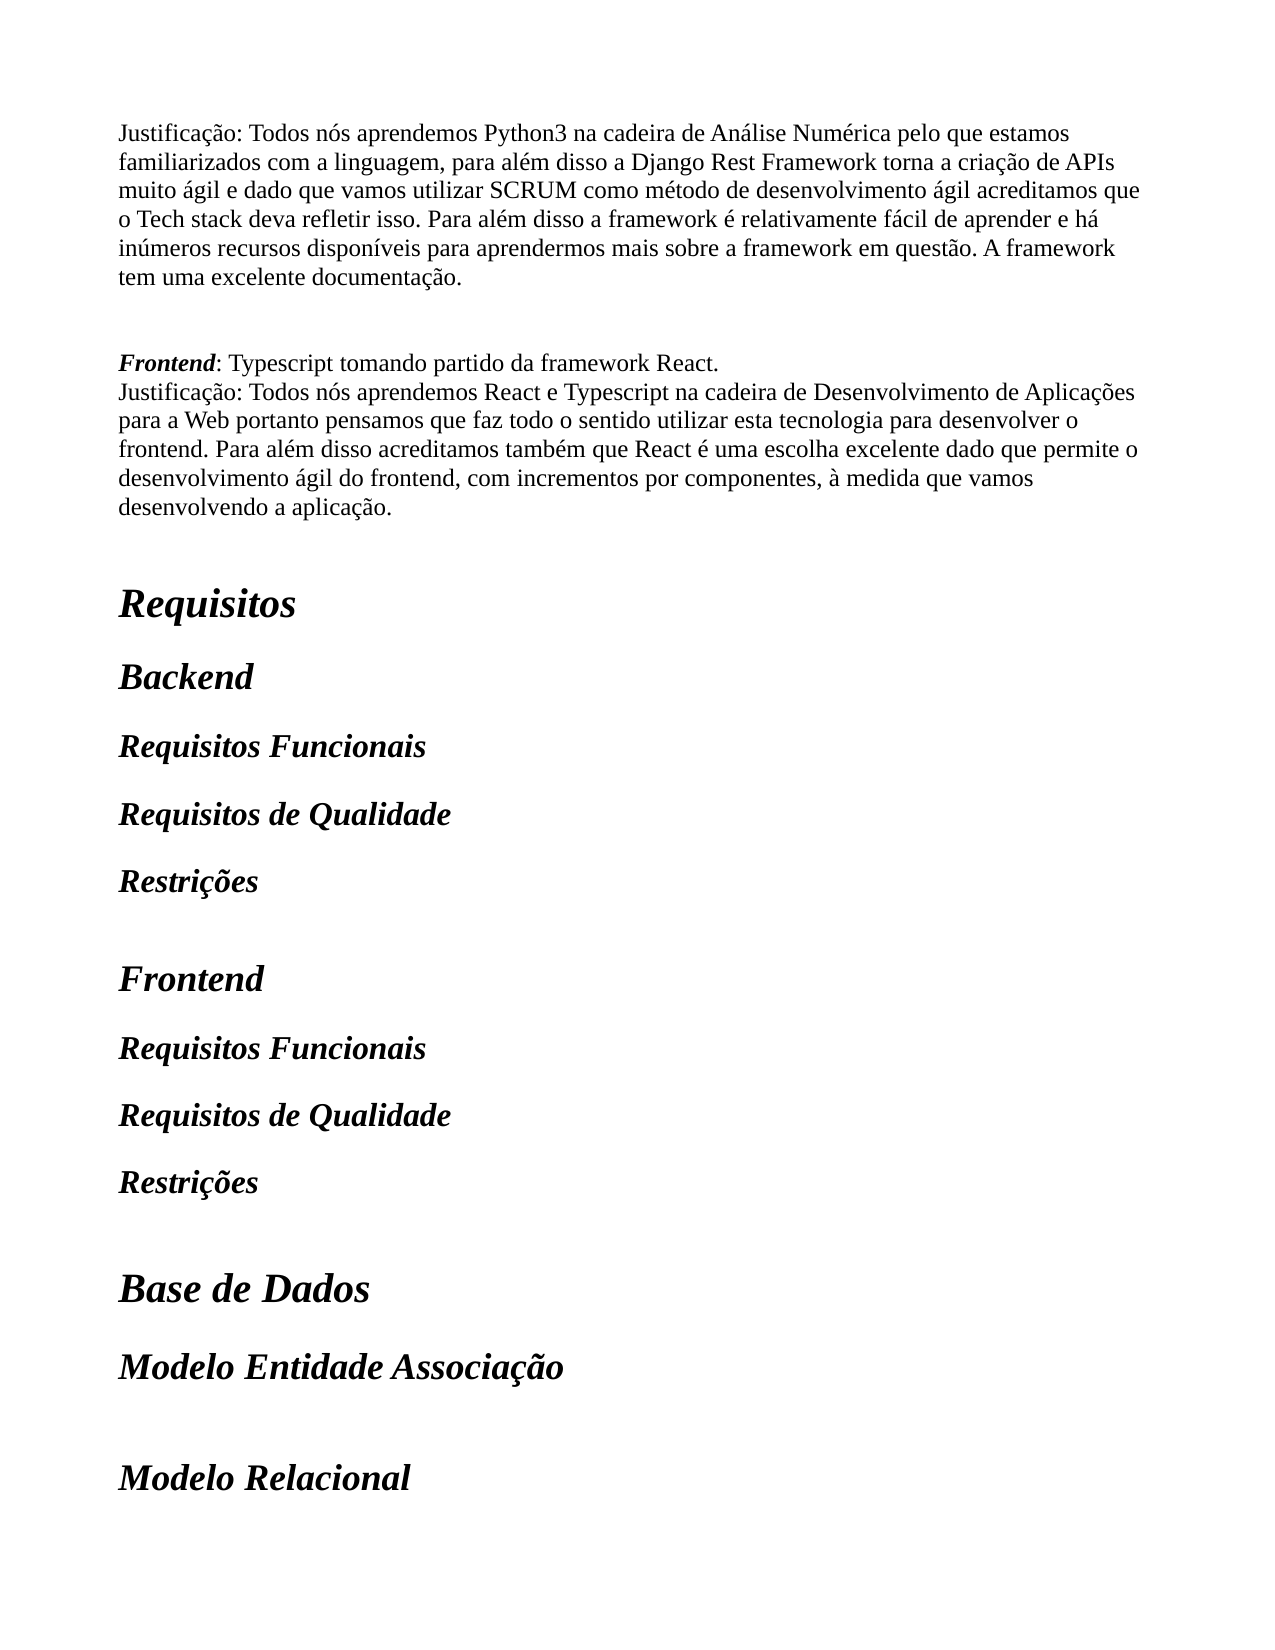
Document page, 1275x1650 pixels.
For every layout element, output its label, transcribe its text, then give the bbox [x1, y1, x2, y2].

text Frontend [118, 957, 1157, 1000]
text Backend [118, 655, 1157, 698]
text Base de Dados [118, 1263, 1157, 1311]
text Requisitos Funcionais [118, 727, 1157, 765]
text Modelo Entidade Associação [118, 1345, 1157, 1388]
text Requisitos de Qualidade [118, 1096, 1157, 1134]
text Modelo Relacional [118, 1455, 1157, 1498]
text Justificação: Todos nós aprendemos Python3 na cadeira de Análise Numérica pelo que estamos familiarizados com a linguagem, para além disso a Django Rest Framework torna a criação de APIs muito ágil e dado que vamos utilizar SCRUM como método de desenvolvimento ágil acreditamos que o Tech stack deva refletir isso. Para além disso a framework é relativamente fácil de aprender e há inúmeros recursos disponíveis para aprendermos mais sobre a framework em questão. A framework tem uma excelente documentação. [118, 118, 1157, 291]
text Requisitos [118, 578, 1157, 626]
text Requisitos de Qualidade [118, 794, 1157, 832]
text Requisitos Funcionais [118, 1028, 1157, 1067]
text Restrições [118, 1163, 1157, 1201]
text Restrições [118, 861, 1157, 899]
text Frontend: Typescript tomando partido da framework React. [118, 348, 1157, 377]
text Justificação: Todos nós aprendemos React e Typescript na cadeira de Desenvolvimento de Aplicações para a Web portanto pensamos que faz todo o sentido utilizar esta tecnologia para desenvolver o frontend. Para além disso acreditamos também que React é uma escolha excelente dado que permite o desenvolvimento ágil do frontend, com incrementos por componentes, à medida que vamos desenvolvendo a aplicação. [118, 377, 1157, 521]
